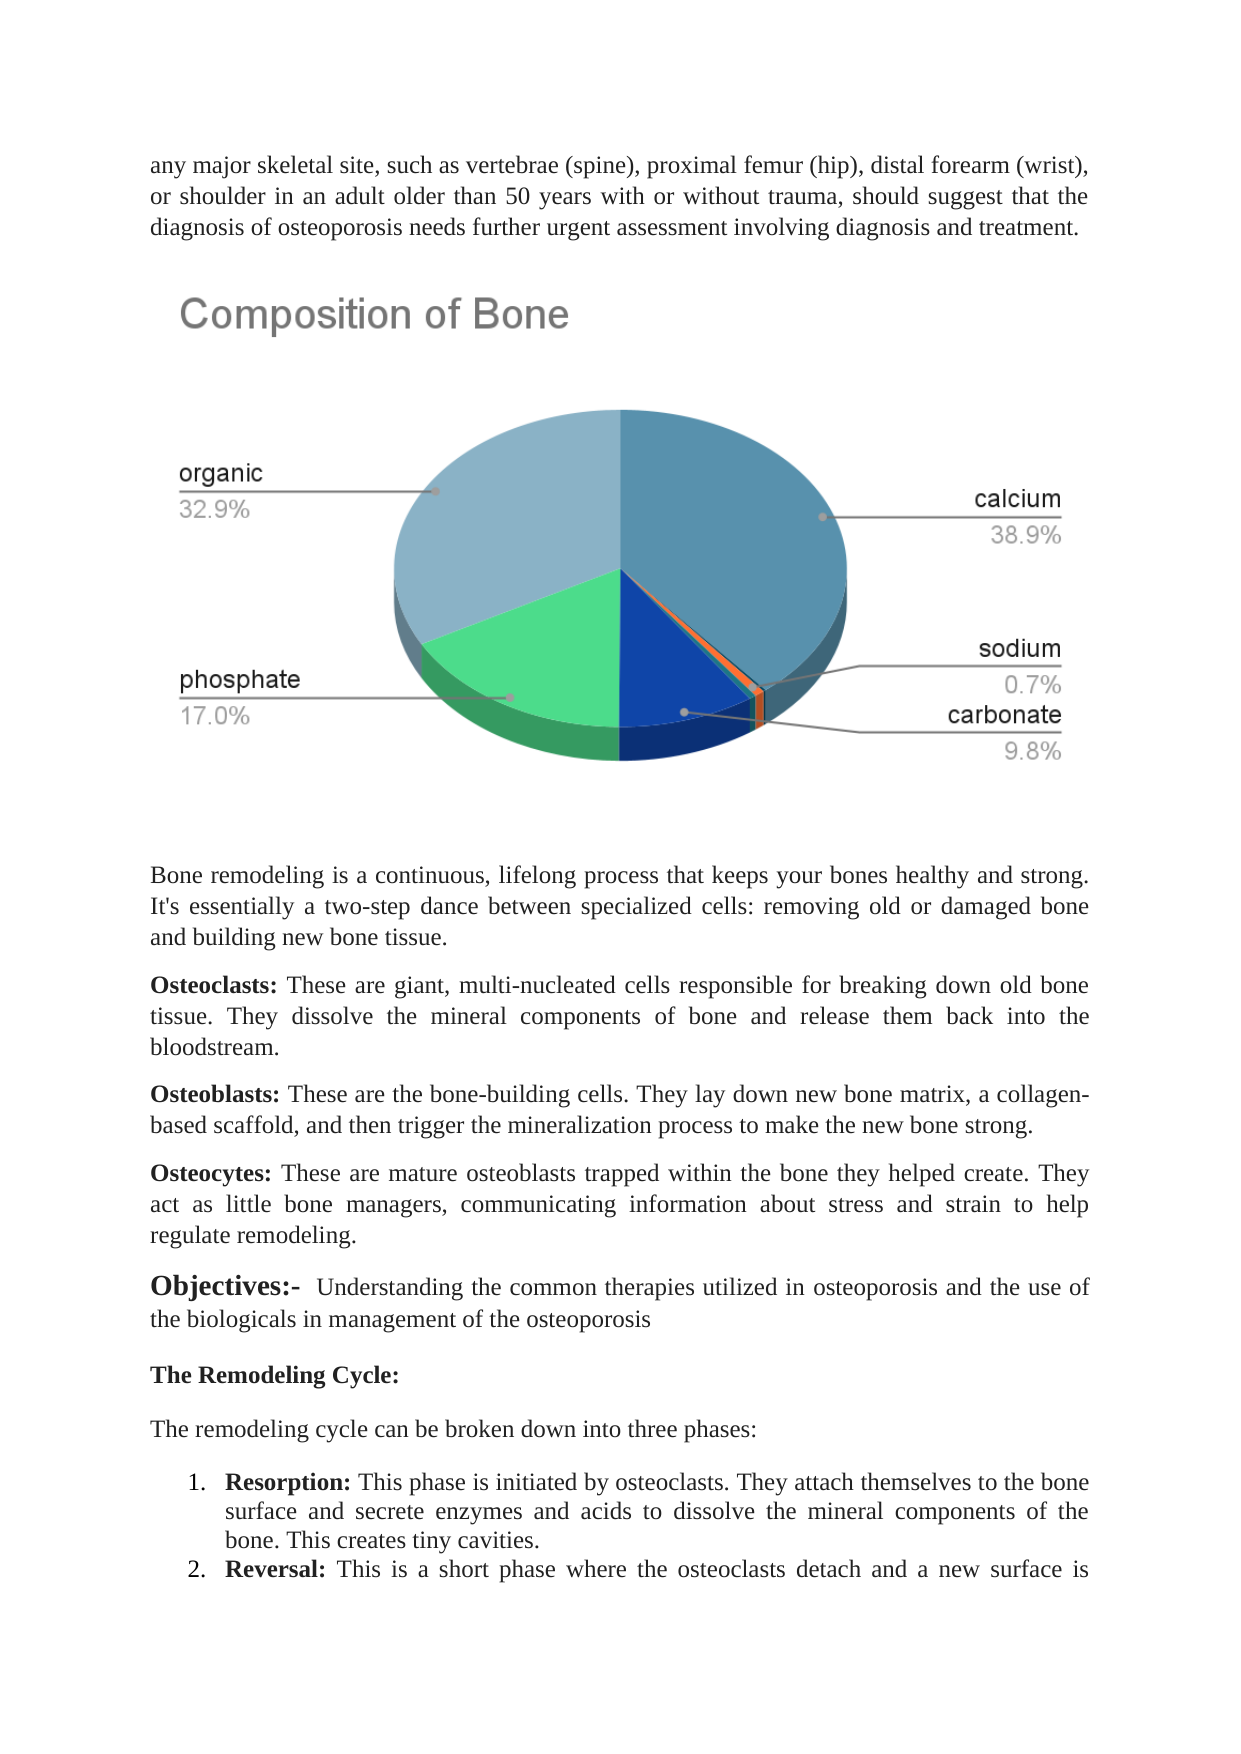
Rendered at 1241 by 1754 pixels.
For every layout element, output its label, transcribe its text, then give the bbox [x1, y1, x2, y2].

text any major skeletal site, such as vertebrae (spine), proximal femur (hip), distal forearm (wrist), or shoulder in an adult older than 50 years with or without trauma, should suggest that the diagnosis of osteoporosis needs further urgent assessment involving diagnosis and treatment. [150, 150, 1090, 241]
list Reversal: This is a short phase where the osteoclasts detach and a new surface is [187, 1554, 1090, 1582]
text Osteocytes: These are mature osteoblasts trapped within the bone they helped create. They act as little bone managers, communicating information about stress and strain to help regulate remodeling. [150, 1158, 1090, 1249]
text The Remodeling Cycle: [150, 1360, 1090, 1389]
text Bone remodeling is a continuous, lifelong process that keeps your bones healthy and strong. It's essentially a two-step dance between specialized cells: removing old or damaged bone and building new bone tissue. [150, 860, 1090, 951]
list Resorption: This phase is initiated by osteoclasts. They attach themselves to the bone surface and secrete enzymes and acids to dissolve the mineral components of the bone. This creates tiny cavities. [187, 1467, 1090, 1554]
text Osteoblasts: These are the bone-building cells. They lay down new bone matrix, a collagen-based scaffold, and then trigger the mineralization process to make the new bone strong. [150, 1079, 1090, 1139]
text The remodeling cycle can be broken down into three phases: [150, 1414, 1090, 1442]
text Osteoclasts: These are giant, multi-nucleated cells responsible for breaking down old bone tissue. They dissolve the mineral components of bone and release them back into the bloodstream. [150, 970, 1090, 1061]
text Objectives:- Understanding the common therapies utilized in osteoporosis and the use of the biologicals in management of the osteoporosis [150, 1268, 1090, 1333]
picture [150, 259, 1091, 841]
